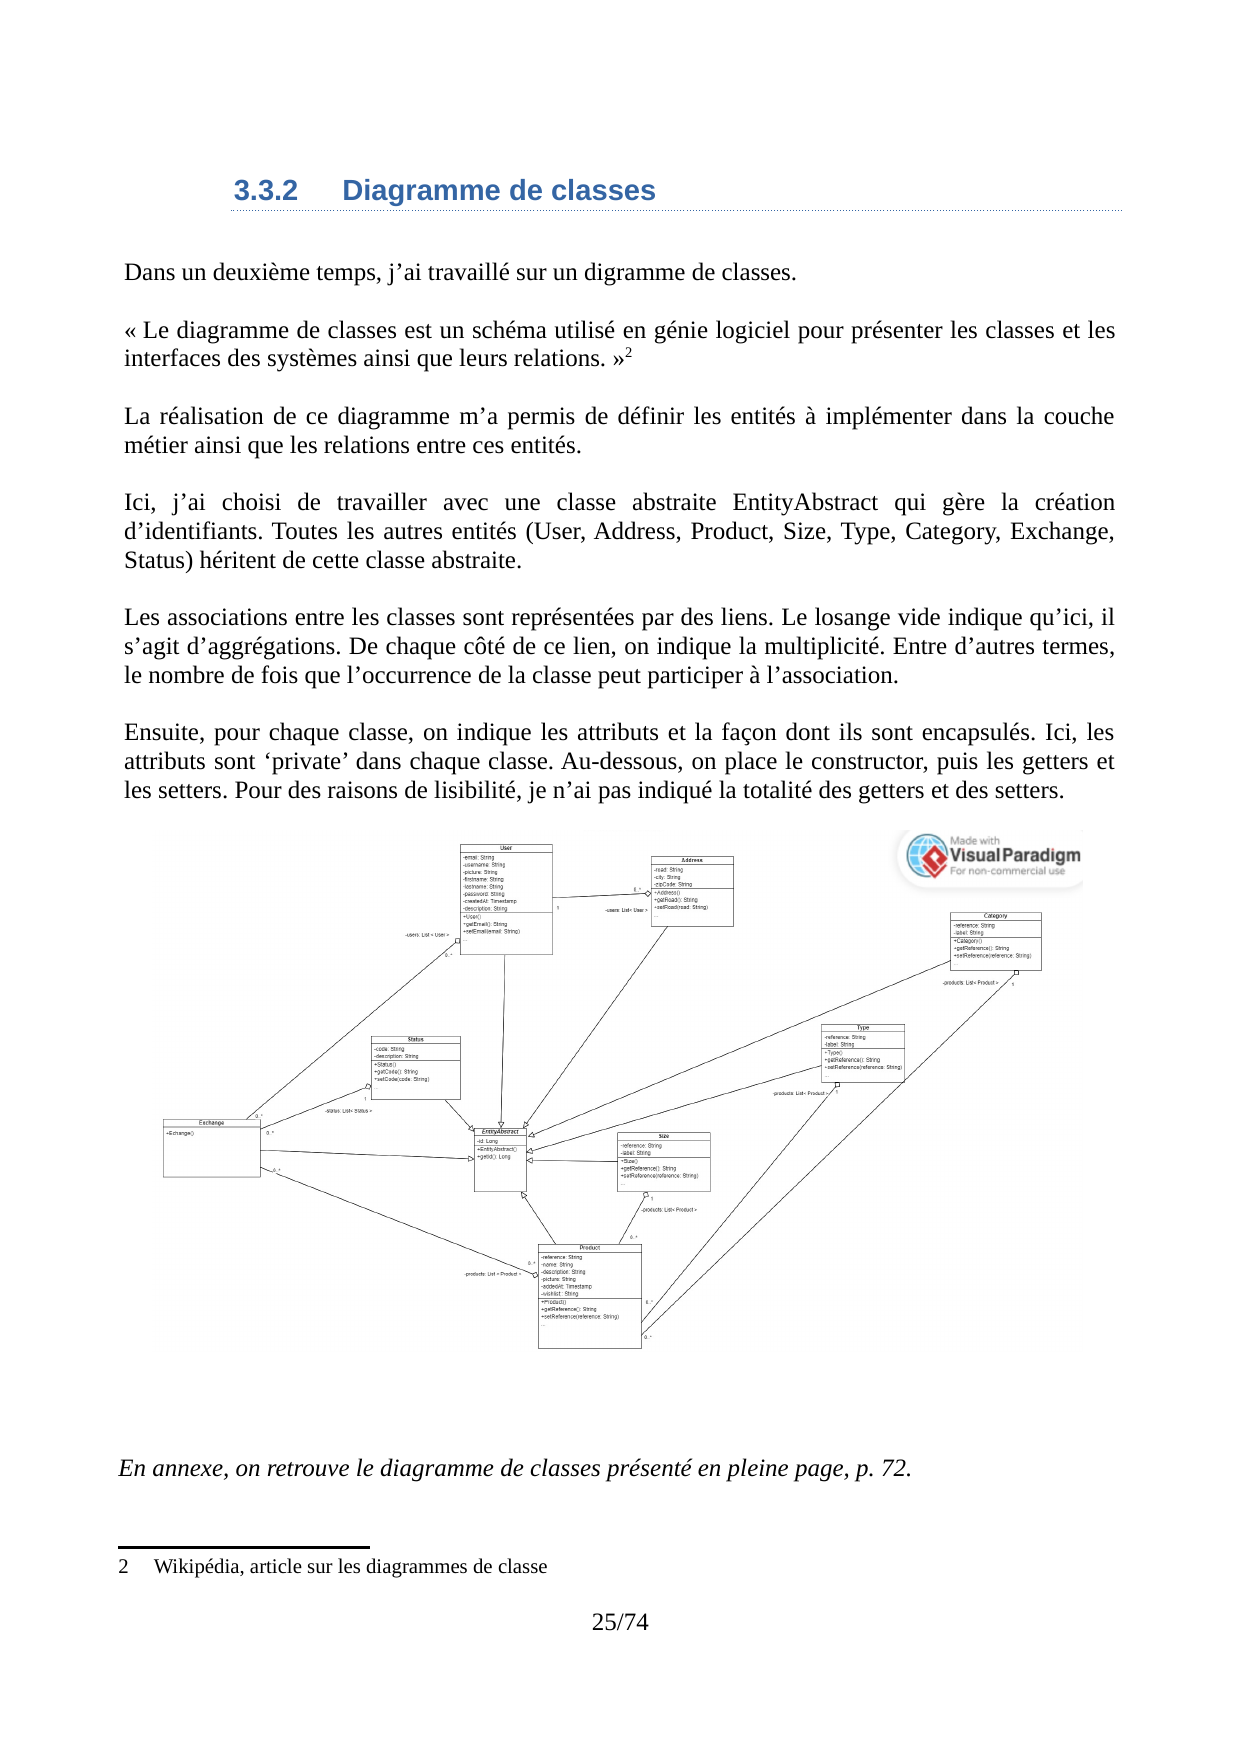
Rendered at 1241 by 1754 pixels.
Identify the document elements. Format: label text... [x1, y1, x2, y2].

text En annexe, on retrouve le diagramme de classes présenté en pleine page, p. 72. [118, 1453, 1122, 1482]
picture [152, 830, 1083, 1352]
subtitle Diagramme de classes [231, 171, 1122, 211]
table_cell [118, 809, 1122, 1396]
table_header Dans un deuxième temps, j’ai travaillé sur un digramme de classes. « Le diagramme de classes est un schéma utilisé en génie logiciel pour présenter les classes et les interfaces des systèmes ainsi que leurs relations. » La réalisation de ce diagramme m’a permis de définir les entités à implémenter dans la couche métier ainsi que les relations entre ces entités. Ici, j’ai choisi de travailler avec une classe abstraite EntityAbstract qui gère la création d’identifiants. Toutes les autres entités (User, Address, Product, Size, Type, Category, Exchange, Status) héritent de cette classe abstraite. Les associations entre les classes sont représentées par des liens. Le losange vide indique qu’ici, il s’agit d’aggrégations. De chaque côté de ce lien, on indique la multiplicité. Entre d’autres termes, le nombre de fois que l’occurrence de la classe peut participer à l’association. Ensuite, pour chaque classe, on indique les attributs et la façon dont ils sont encapsulés. Ici, les attributs sont ‘private’ dans chaque classe. Au-dessous, on place le constructor, puis les getters et les setters. Pour des raisons de lisibilité, je n’ai pas indiqué la totalité des getters et des setters. [118, 251, 1122, 809]
